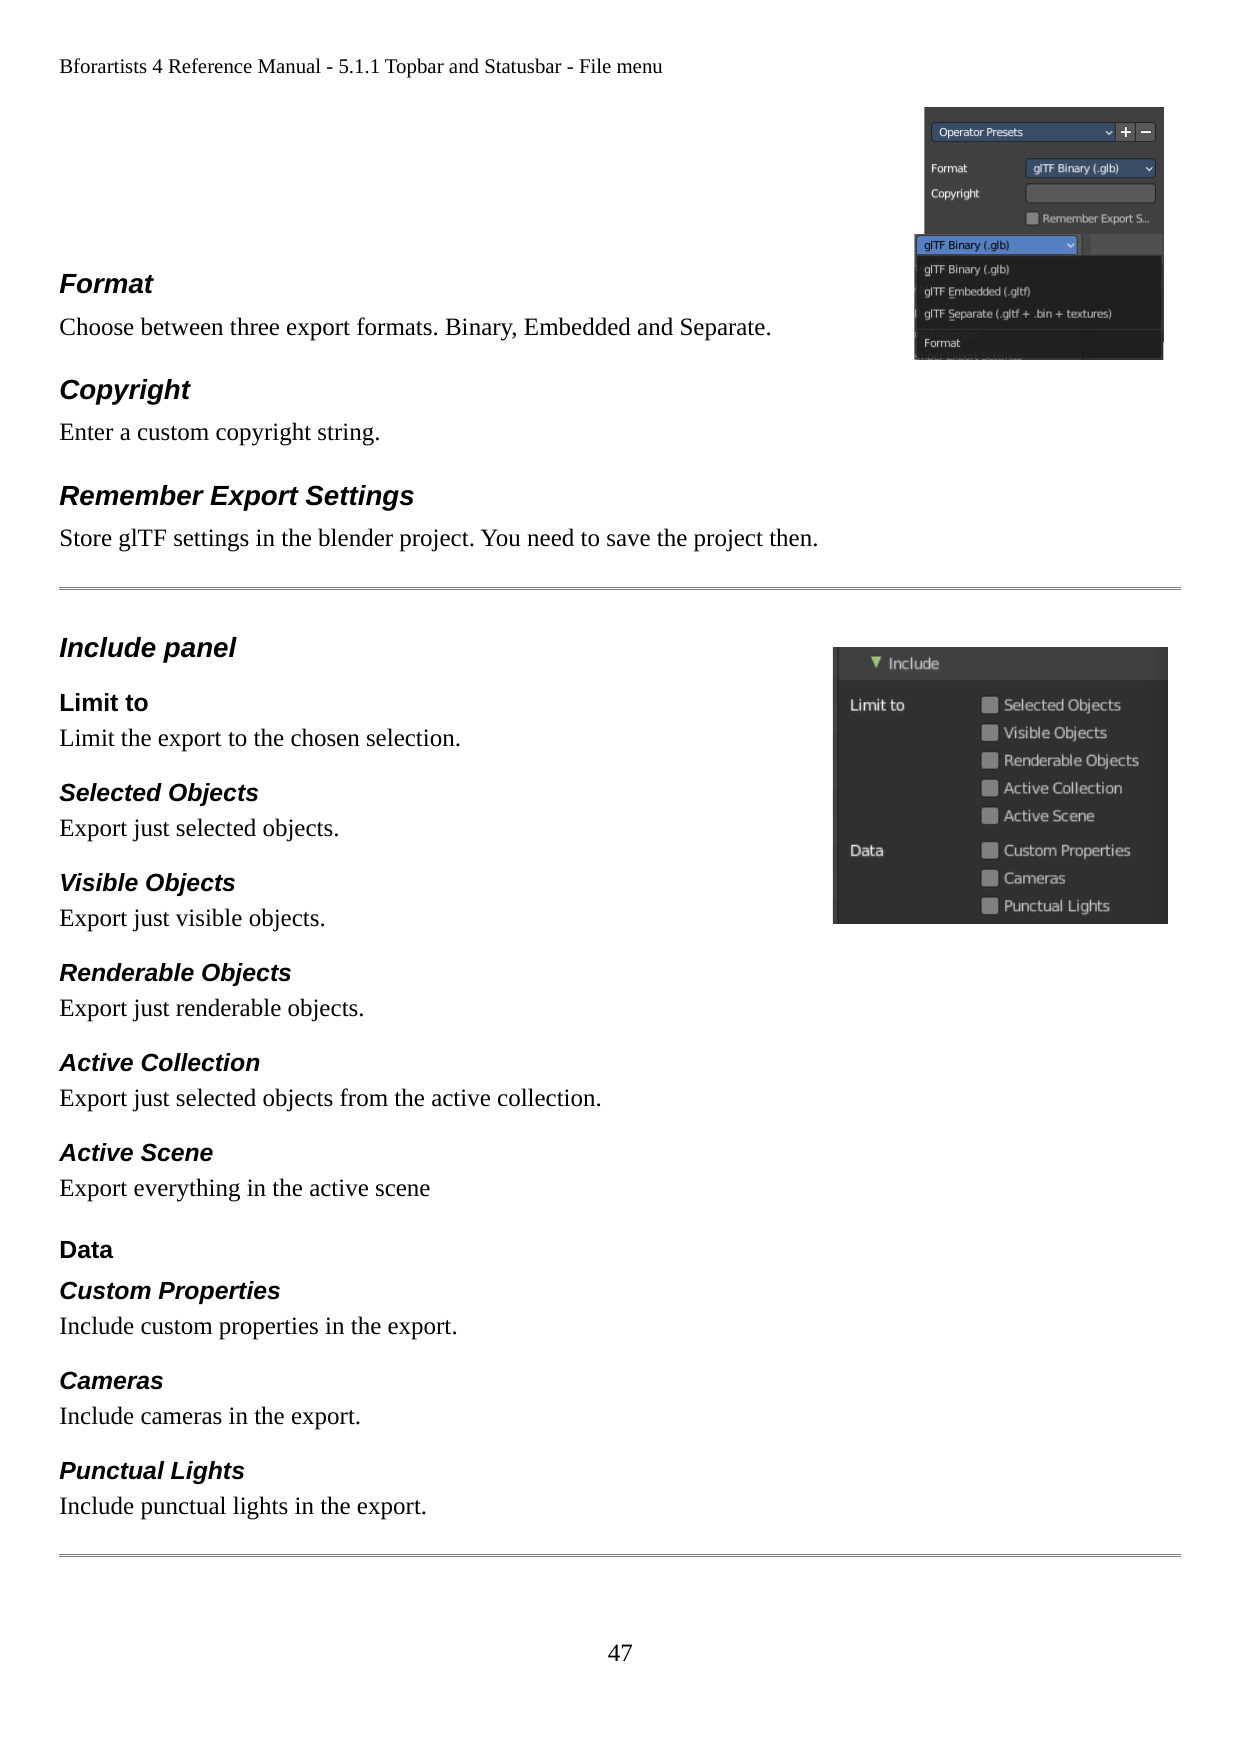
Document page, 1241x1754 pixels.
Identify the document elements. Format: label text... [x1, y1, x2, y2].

subtitle Data [59, 1235, 1181, 1263]
subtitle [1168, 778, 1181, 807]
subtitle Punctual Lights [59, 1456, 1181, 1485]
subtitle Copyright [59, 373, 1181, 405]
text Include custom properties in the export. [59, 1311, 1181, 1339]
text Export just renderable objects. [59, 993, 1181, 1022]
subtitle Cameras [59, 1366, 1181, 1394]
subtitle Selected Objects [59, 778, 832, 807]
subtitle Renderable Objects [59, 958, 1181, 987]
text Include cameras in the export. [59, 1401, 1181, 1429]
text Export just selected objects. [59, 813, 832, 842]
text Export just selected objects from the active collection. [59, 1083, 1181, 1112]
subtitle Custom Properties [59, 1276, 1181, 1304]
text Limit the export to the chosen selection. [59, 723, 832, 752]
text Include punctual lights in the export. [59, 1491, 1181, 1520]
subtitle [1164, 267, 1181, 299]
subtitle Remember Export Settings [59, 479, 1181, 511]
subtitle Active Scene [59, 1138, 1181, 1167]
text Enter a custom copyright string. [59, 417, 1181, 446]
text Export just visible objects. [59, 903, 1181, 932]
subtitle Active Collection [59, 1048, 1181, 1077]
subtitle [1168, 868, 1181, 897]
text Choose between three export formats. Binary, Embedded and Separate. [59, 312, 914, 340]
picture [914, 107, 1164, 360]
text Export everything in the active scene [59, 1173, 1181, 1202]
subtitle [1168, 688, 1181, 717]
subtitle Limit to [59, 688, 832, 717]
subtitle Format [59, 267, 914, 299]
subtitle Visible Objects [59, 868, 832, 897]
picture [832, 647, 1168, 924]
text Store glTF settings in the blender project. You need to save the project then. [59, 523, 1181, 552]
subtitle Include panel [59, 631, 1181, 663]
